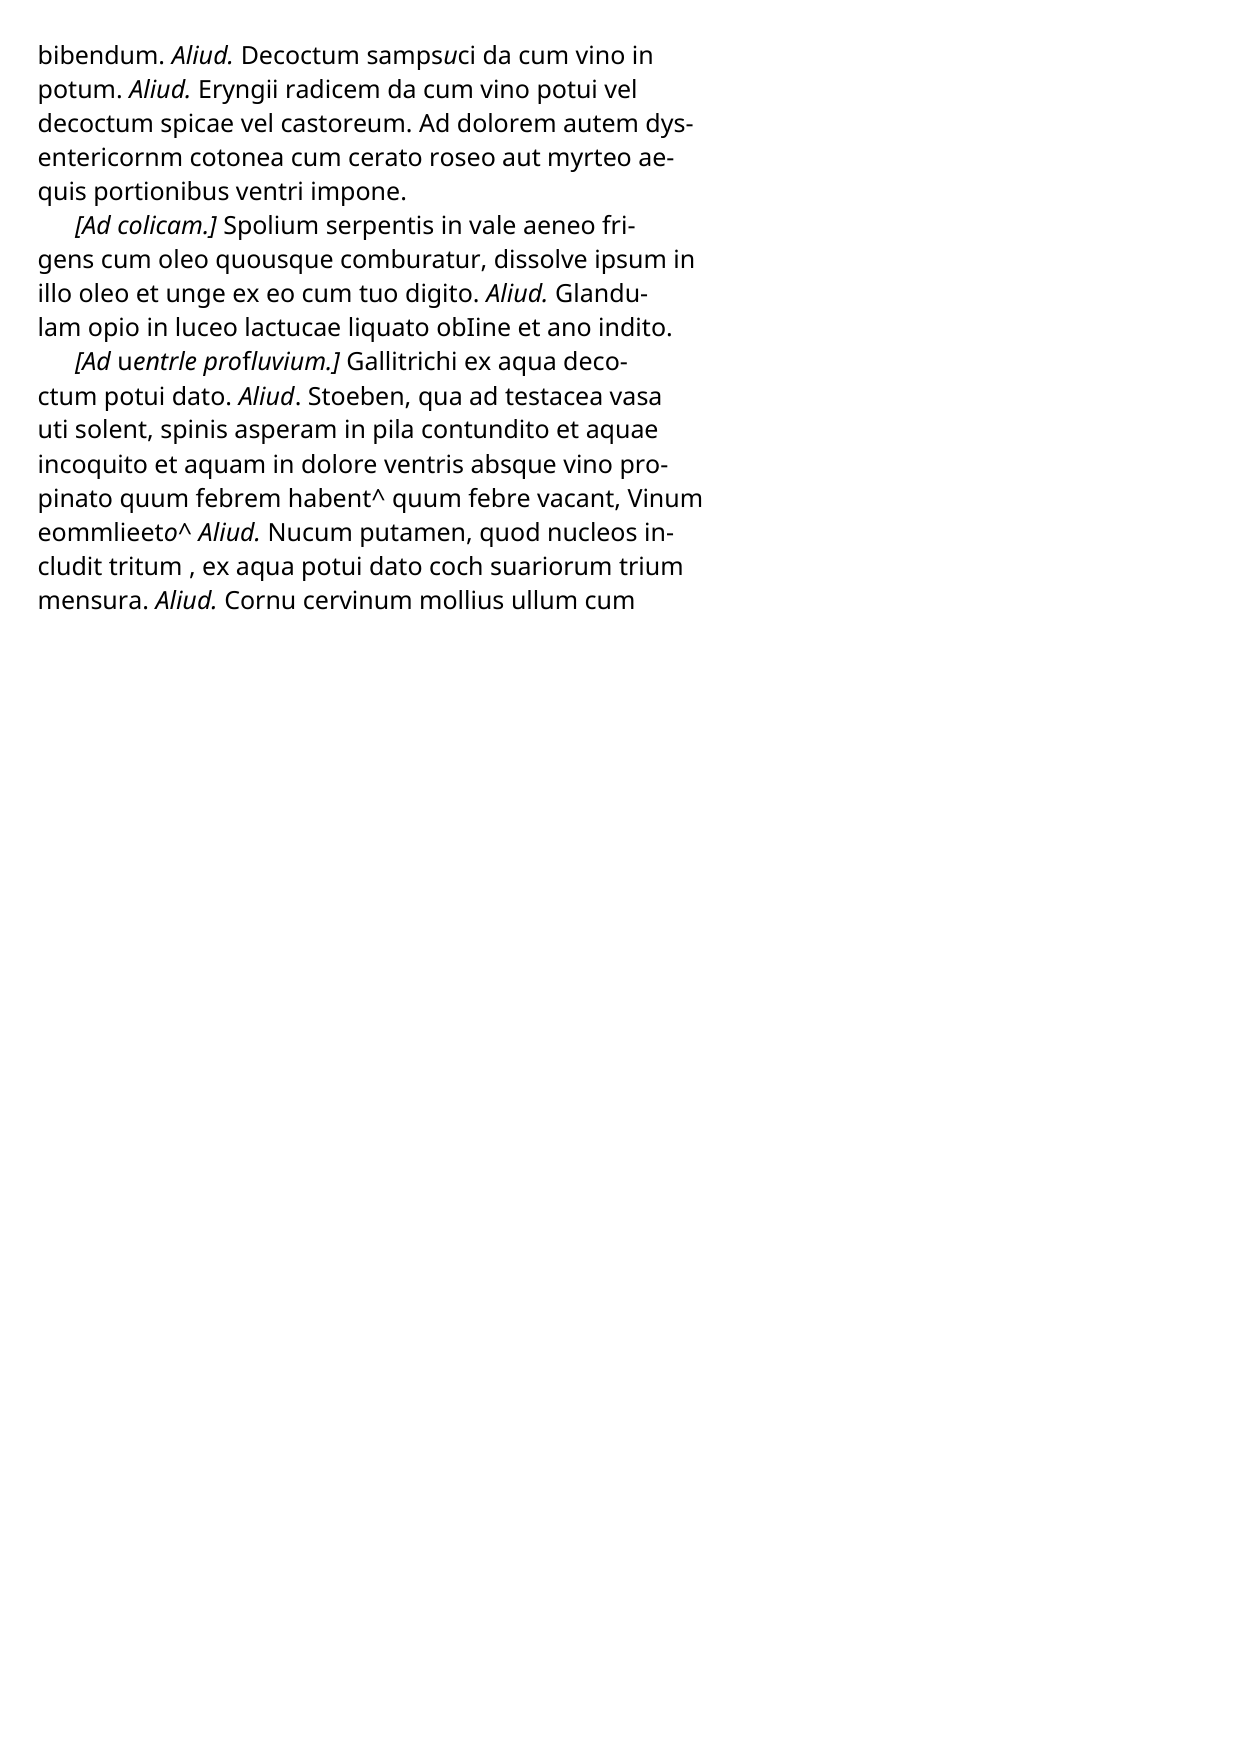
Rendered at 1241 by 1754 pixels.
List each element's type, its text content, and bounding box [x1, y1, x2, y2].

text bibendum. Aliud. Decoctum sampsuci da cum vino in potum. Aliud. Eryngii radicem da cum vino potui vel decoctum spicae vel castoreum. Ad dolorem autem dys- entericornm cotonea cum cerato roseo aut myrteo ae- quis portionibus ventri impone. [37, 37, 1203, 208]
text [Ad uentrle profluvium.] Gallitrichi ex aqua deco- ctum potui dato. Aliud. Stoeben, qua ad testacea vasa uti solent, spinis asperam in pila contundito et aquae incoquito et aquam in dolore ventris absque vino pro- pinato quum febrem habent^ quum febre vacant, Vinum eommlieeto^ Aliud. Nucum putamen, quod nucleos in- cludit tritum , ex aqua potui dato coch suariorum trium mensura. Aliud. Cornu cervinum mollius ullum cum [37, 344, 1203, 617]
text [Ad colicam.] Spolium serpentis in vale aeneo fri- gens cum oleo quousque comburatur, dissolve ipsum in illo oleo et unge ex eo cum tuo digito. Aliud. Glandu- lam opio in luceo lactucae liquato obIine et ano indito. [37, 208, 1203, 344]
